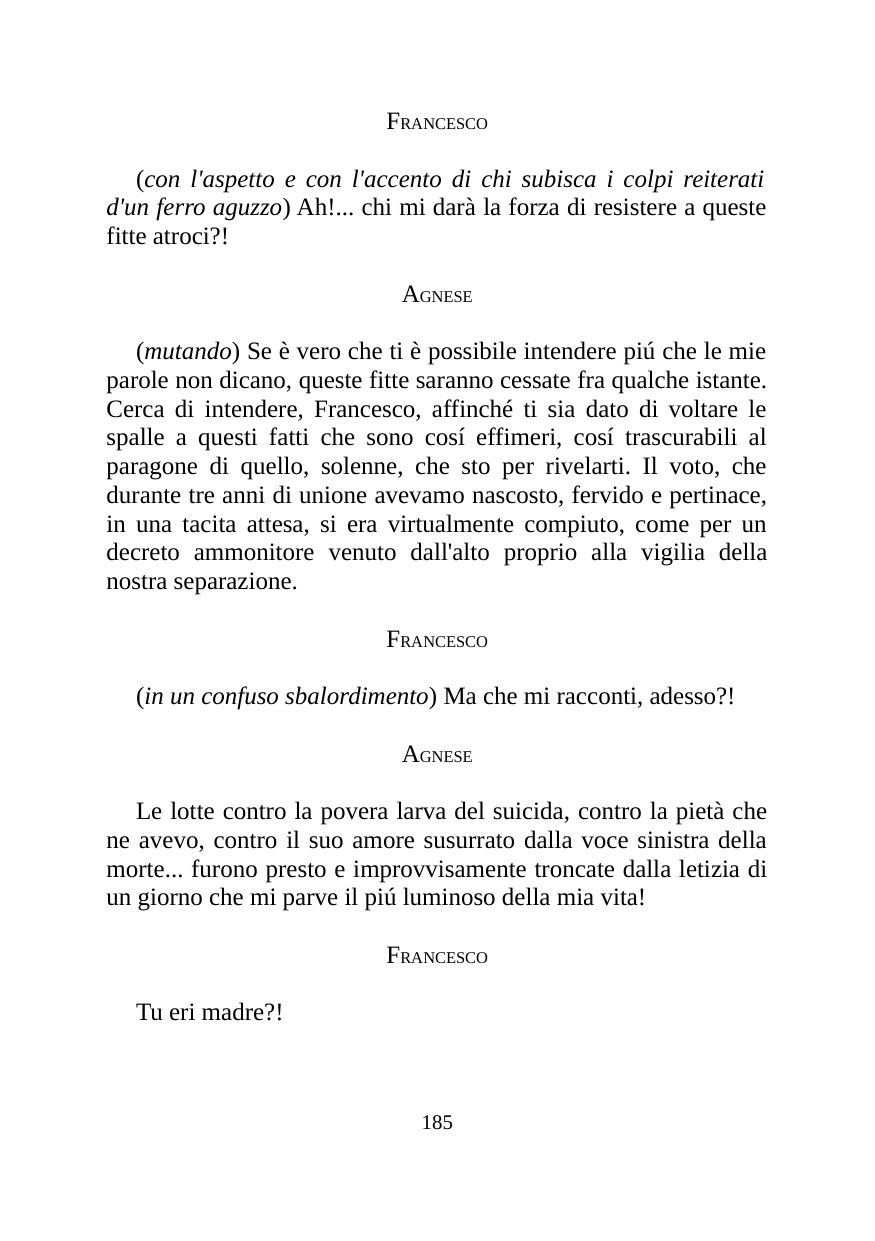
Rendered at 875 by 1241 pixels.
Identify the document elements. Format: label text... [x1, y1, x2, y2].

text Tu eri madre?! [106, 997, 768, 1026]
text (mutando) Se è vero che ti è possibile intendere piú che le mie parole non dicano, queste fitte saranno cessate fra qualche istante. Cerca di intendere, Francesco, affinché ti sia dato di voltare le spalle a questi fatti che sono cosí effimeri, cosí trascurabili al paragone di quello, solenne, che sto per rivelarti. Il voto, che durante tre anni di unione avevamo nascosto, fervido e pertinace, in una tacita attesa, si era virtualmente compiuto, come per un decreto ammonitore venuto dall'alto proprio alla vigilia della nostra separazione. [106, 336, 768, 595]
text Le lotte contro la povera larva del suicida, contro la pietà che ne avevo, contro il suo amore susurrato dalla voce sinistra della morte... furono presto e improvvisamente troncate dalla letizia di un giorno che mi parve il piú luminoso della mia vita! [106, 796, 768, 911]
text Agnese [106, 739, 768, 767]
text Francesco [106, 106, 768, 135]
text Francesco [106, 940, 768, 969]
text (con l'aspetto e con l'accento di chi subisca i colpi reiterati d'un ferro aguzzo) Ah!... chi mi darà la forza di resistere a queste fitte atroci?! [106, 164, 768, 250]
text (in un confuso sbalordimento) Ma che mi racconti, adesso?! [106, 681, 768, 710]
text Francesco [106, 624, 768, 652]
text Agnese [106, 279, 768, 307]
